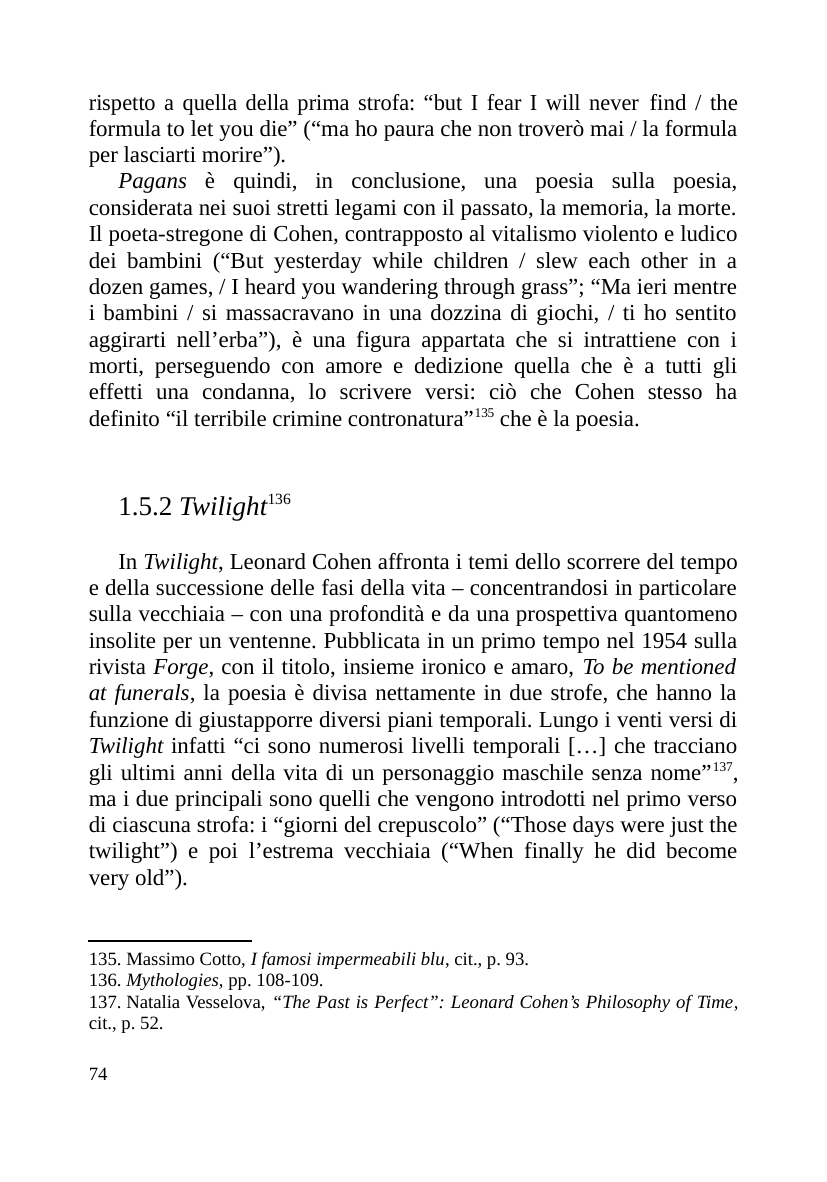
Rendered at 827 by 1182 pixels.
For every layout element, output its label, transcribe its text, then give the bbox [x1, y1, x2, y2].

text Pagans è quindi, in conclusione, una poesia sulla poesia, considerata nei suoi stretti legami con il passato, la memoria, la morte. Il poeta-stregone di Cohen, contrapposto al vitalismo violento e ludico dei bambini (“But yesterday while children / slew each other in a dozen games, / I heard you wandering through grass”; “Ma ieri mentre i bambini / si massacravano in una dozzina di giochi, / ti ho sentito aggirarti nell’erba”), è una figura appartata che si intrattiene con i morti, perseguendo con amore e dedizione quella che è a tutti gli effetti una condanna, lo scrivere versi: ciò che Cohen stesso ha definito “il terribile crimine contronatura” che è la poesia. [88, 168, 738, 431]
text Mythologies, pp. 108-109. [88, 969, 738, 991]
text Natalia Vesselova, “The Past is Perfect”: Leonard Cohen’s Philosophy of Time, cit., p. 52. [88, 991, 738, 1034]
text rispetto a quella della prima strofa: “but I fear I will never find / the formula to let you die” (“ma ho paura che non troverò mai / la formula per lasciarti morire”). [88, 88, 738, 168]
text 1.5.2 Twilight [118, 490, 738, 521]
text In Twilight, Leonard Cohen affronta i temi dello scorrere del tempo e della successione delle fasi della vita – concentrandosi in particolare sulla vecchiaia – con una profondità e da una prospettiva quantomeno insolite per un ventenne. Pubblicata in un primo tempo nel 1954 sulla rivista Forge, con il titolo, insieme ironico e amaro, To be mentioned at funerals, la poesia è divisa nettamente in due strofe, che hanno la funzione di giustapporre diversi piani temporali. Lungo i venti versi di Twilight infatti “ci sono numerosi livelli temporali […] che tracciano gli ultimi anni della vita di un personaggio maschile senza nome”, ma i due principali sono quelli che vengono introdotti nel primo verso di ciascuna strofa: i “giorni del crepuscolo” (“Those days were just the twilight”) e poi l’estrema vecchiaia (“When finally he did become very old”). [88, 548, 738, 890]
text Massimo Cotto, I famosi impermeabili blu, cit., p. 93. [88, 947, 738, 969]
